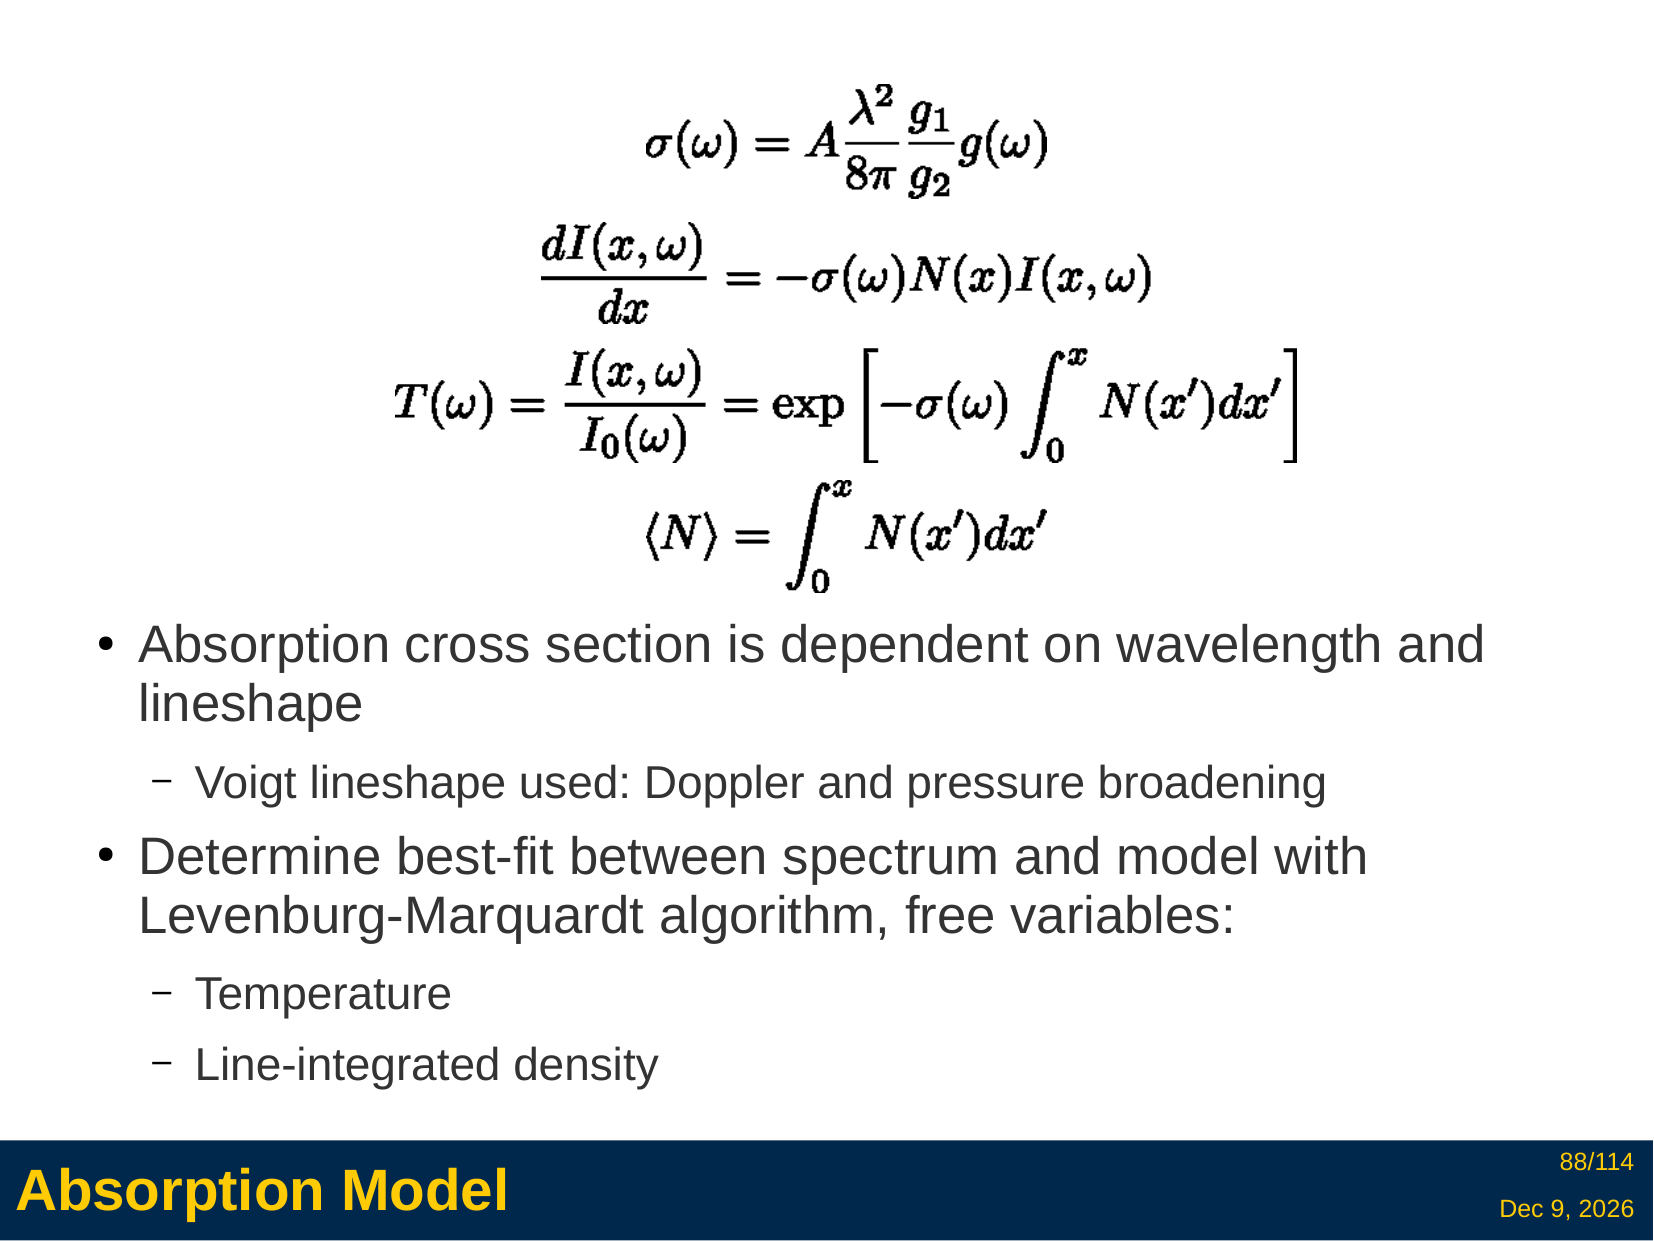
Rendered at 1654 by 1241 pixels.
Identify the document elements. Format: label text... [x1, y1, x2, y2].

picture [646, 480, 1047, 593]
picture [541, 222, 1152, 324]
picture [646, 84, 1047, 199]
picture [395, 347, 1297, 463]
list Absorption cross section is dependent on wavelength and lineshape Voigt lineshape used: Doppler and pressure broadening Determine best-fit between spectrum and model with Levenburg-Marquardt algorithm, free variables: Temperature Line-integrated density [82, 615, 1571, 1090]
title Absorption Model [14, 1140, 1380, 1241]
